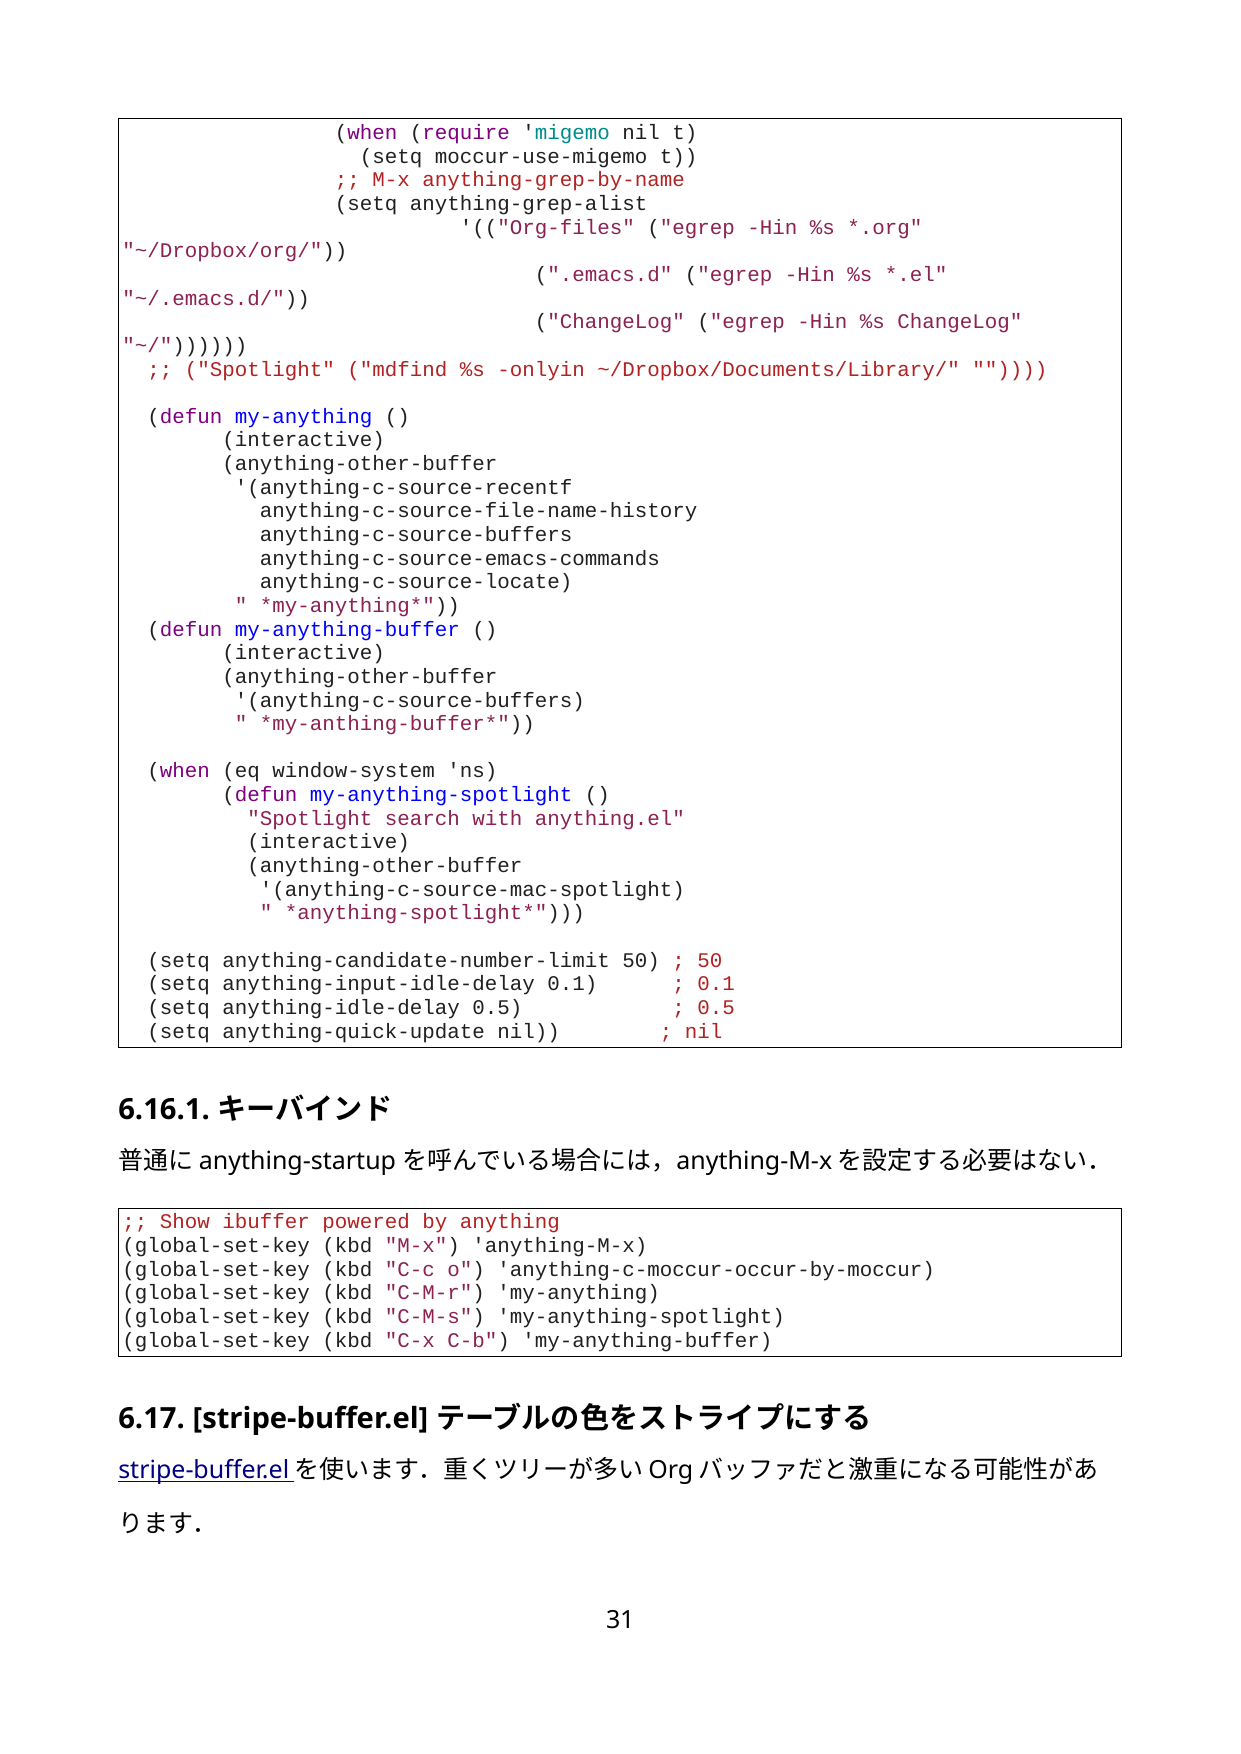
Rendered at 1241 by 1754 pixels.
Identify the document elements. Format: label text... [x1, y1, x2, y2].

text stripe-buffer.elを使います．重くツリーが多いOrgバッファだと激重になる可能性があります． [118, 1449, 1122, 1540]
text " *anything-spotlight*"))) [119, 898, 1121, 922]
text (setq anything-quick-update nil)) ; nil [119, 1017, 1121, 1047]
text (global-set-key (kbd "C-M-s") 'my-anything-spotlight) [119, 1302, 1121, 1326]
text ;; ("Spotlight" ("mdfind %s -onlyin ~/Dropbox/Documents/Library/" "")))) [119, 354, 1121, 378]
text (global-set-key (kbd "C-x C-b") 'my-anything-buffer) [119, 1326, 1121, 1356]
text (anything-other-buffer [119, 449, 1121, 473]
text (global-set-key (kbd "M-x") 'anything-M-x) [119, 1231, 1121, 1255]
text '(anything-c-source-recentf [119, 473, 1121, 496]
text ;; M-x anything-grep-by-name [119, 165, 1121, 189]
text '(anything-c-source-mac-spotlight) [119, 875, 1121, 898]
text (defun my-anything () [119, 402, 1121, 426]
text '(anything-c-source-buffers) [119, 686, 1121, 709]
text (defun my-anything-spotlight () [119, 780, 1121, 804]
text (setq anything-input-idle-delay 0.1) ; 0.1 [119, 969, 1121, 993]
text (interactive) [119, 426, 1121, 449]
text (defun my-anything-buffer () [119, 615, 1121, 638]
text 普通に anything-startup を呼んでいる場合には，anything-M-xを設定する必要はない． [118, 1141, 1122, 1177]
text anything-c-source-locate) [119, 567, 1121, 591]
text "Spotlight search with anything.el" [119, 804, 1121, 827]
text (setq anything-idle-delay 0.5) ; 0.5 [119, 993, 1121, 1017]
text (setq anything-candidate-number-limit 50) ; 50 [119, 946, 1121, 969]
text (global-set-key (kbd "C-M-r") 'my-anything) [119, 1278, 1121, 1302]
text anything-c-source-file-name-history [119, 496, 1121, 520]
text anything-c-source-buffers [119, 520, 1121, 544]
text (anything-other-buffer [119, 851, 1121, 875]
text (when (require 'migemo nil t) [119, 119, 1121, 142]
text (anything-other-buffer [119, 662, 1121, 686]
text (global-set-key (kbd "C-c o") 'anything-c-moccur-occur-by-moccur) [119, 1255, 1121, 1278]
text " *my-anthing-buffer*")) [119, 709, 1121, 733]
text (setq anything-grep-alist [119, 189, 1121, 213]
text (when (eq window-system 'ns) [119, 757, 1121, 780]
text '(("Org-files" ("egrep -Hin %s *.org" "~/Dropbox/org/")) [119, 213, 1121, 260]
text (".emacs.d" ("egrep -Hin %s *.el" "~/.emacs.d/")) [119, 260, 1121, 307]
text " *my-anything*")) [119, 591, 1121, 615]
subtitle キーバインド [118, 1086, 1122, 1128]
text (setq moccur-use-migemo t)) [119, 142, 1121, 165]
text ;; Show ibuffer powered by anything [119, 1209, 1121, 1231]
text anything-c-source-emacs-commands [119, 544, 1121, 567]
subtitle [stripe-buffer.el] テーブルの色をストライプにする [118, 1394, 1122, 1437]
text (interactive) [119, 827, 1121, 851]
text (interactive) [119, 638, 1121, 662]
text ("ChangeLog" ("egrep -Hin %s ChangeLog" "~/")))))) [119, 307, 1121, 354]
